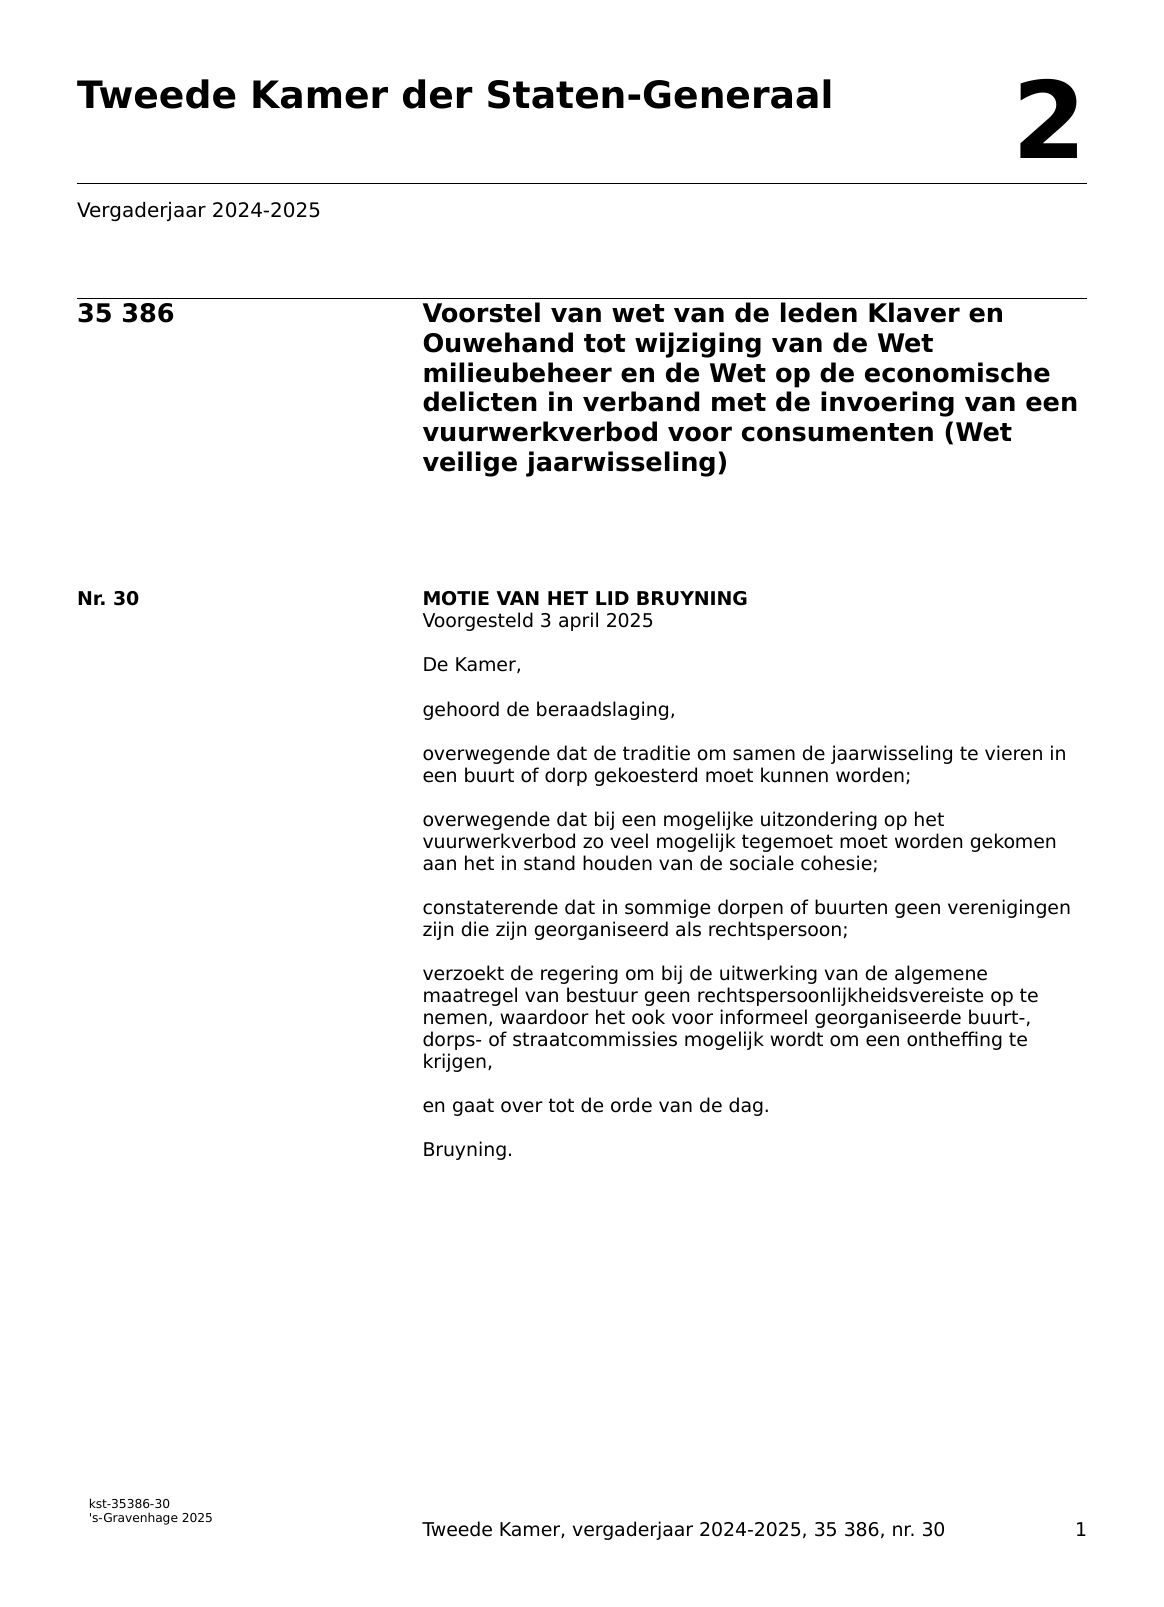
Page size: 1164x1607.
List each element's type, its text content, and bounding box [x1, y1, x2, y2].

text en gaat over tot de orde van de dag. [422, 1095, 1087, 1117]
text 's-Gravenhage 2025 [88, 1511, 323, 1525]
text overwegende dat de traditie om samen de jaarwisseling te vieren in een buurt of dorp gekoesterd moet kunnen worden; [422, 743, 1087, 787]
text overwegende dat bij een mogelijke uitzondering op het vuurwerkverbod zo veel mogelijk tegemoet moet worden gekomen aan het in stand houden van de sociale cohesie; [422, 809, 1087, 875]
table_header 2 [886, 59, 1087, 183]
text kst-35386-30 [88, 1497, 323, 1511]
table_cell Vergaderjaar 2024-2025 [77, 184, 1087, 298]
text Bruyning. [422, 1139, 1087, 1161]
text De Kamer, [422, 654, 1087, 676]
text Voorgesteld 3 april 2025 [422, 610, 1087, 632]
text verzoekt de regering om bij de uitwerking van de algemene maatregel van bestuur geen rechtspersoonlijkheidsvereiste op te nemen, waardoor het ook voor informeel georganiseerde buurt-, dorps- of straatcommissies mogelijk wordt om een ontheffing te krijgen, [422, 963, 1087, 1073]
table_header Tweede Kamer der Staten-Generaal [77, 59, 886, 183]
subtitle 35 386 Voorstel van wet van de leden Klaver en Ouwehand tot wijziging van de Wet milieubeheer en de Wet op de economische delicten in verband met de invoering van een vuurwerkverbod voor consumenten (Wet veilige jaarwisseling) [77, 299, 1087, 477]
subtitle Nr. 30 MOTIE VAN HET LID BRUYNING [77, 588, 1087, 610]
text gehoord de beraadslaging, [422, 698, 1087, 720]
text constaterende dat in sommige dorpen of buurten geen verenigingen zijn die zijn georganiseerd als rechtspersoon; [422, 897, 1087, 941]
